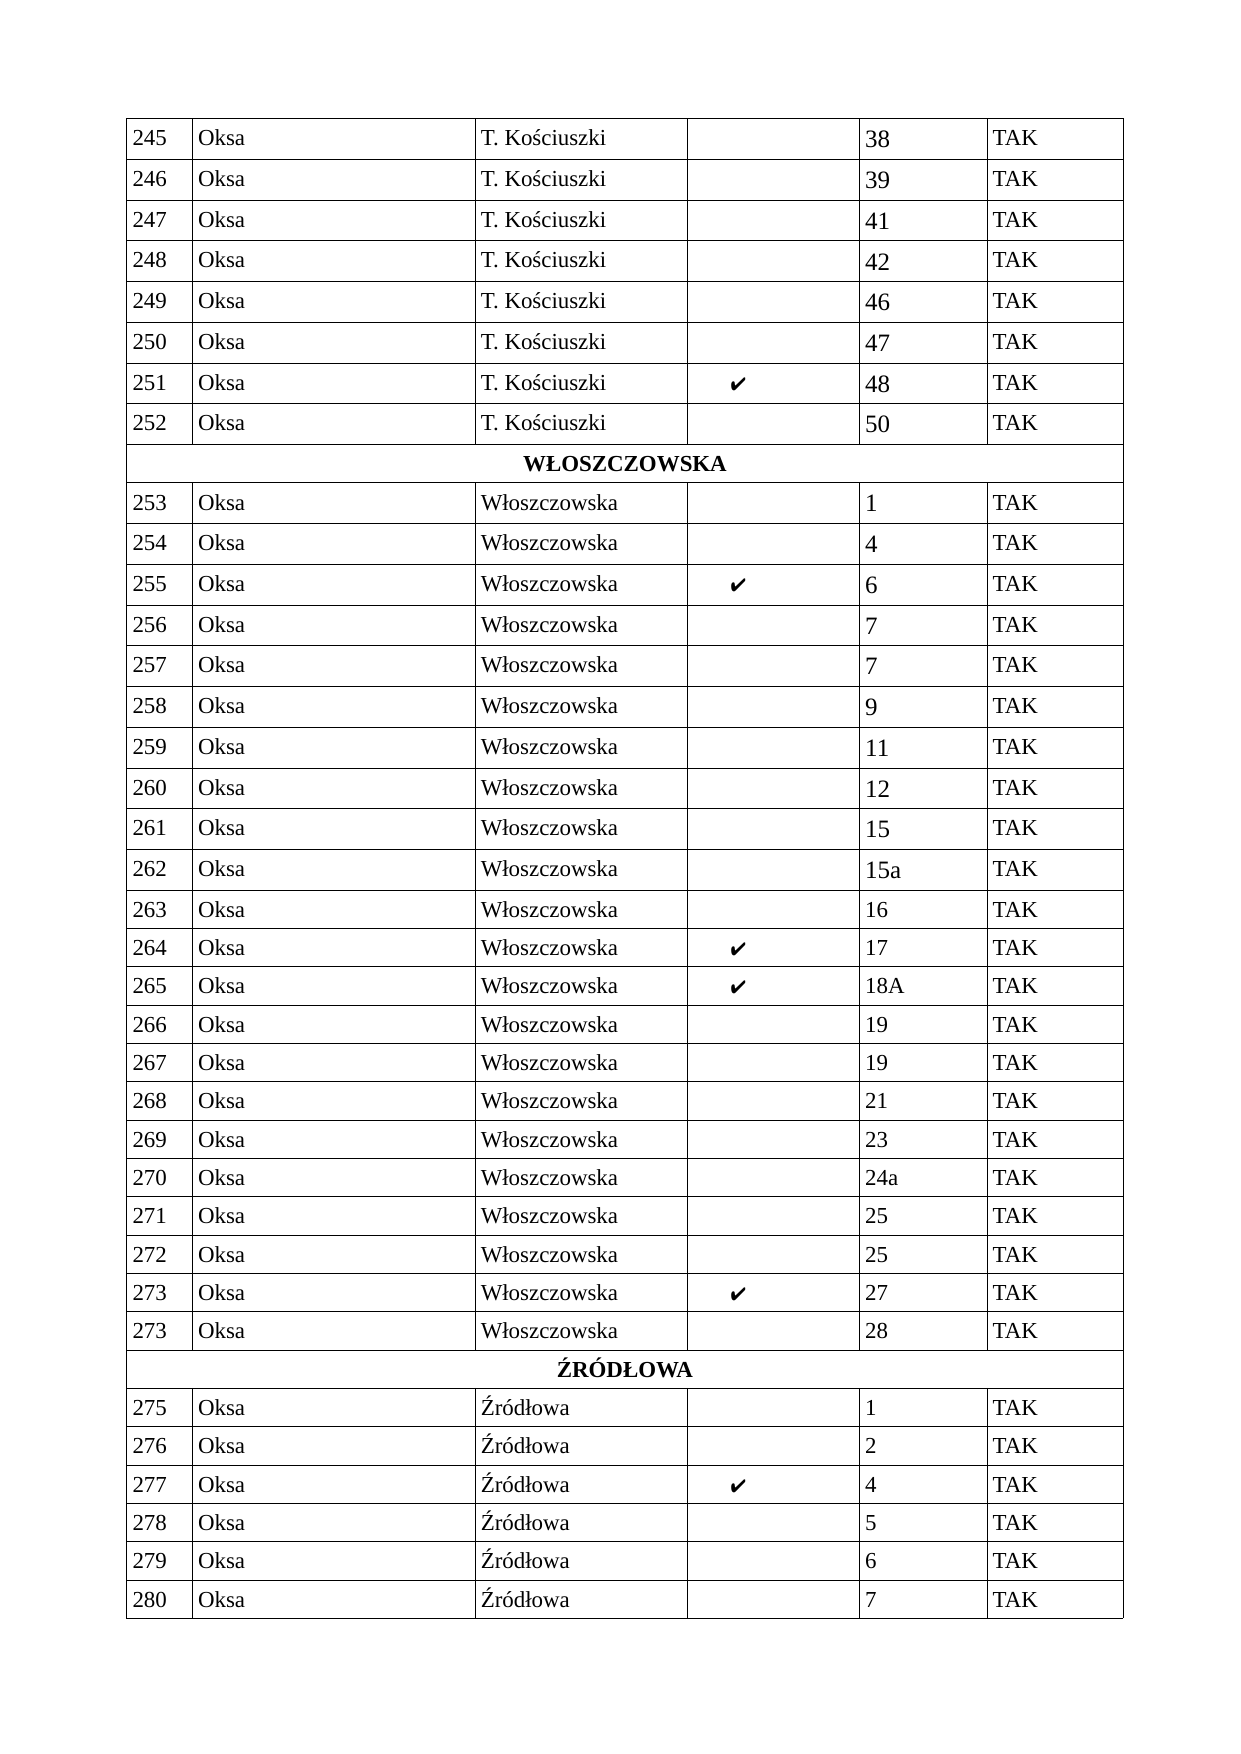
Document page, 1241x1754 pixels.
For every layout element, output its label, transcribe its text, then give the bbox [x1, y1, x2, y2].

table_cell [688, 929, 859, 966]
table_cell TAK [988, 1274, 1123, 1311]
table_cell Oksa [193, 1504, 475, 1541]
table_cell 273 [127, 1274, 192, 1311]
table_cell [688, 160, 859, 199]
table_cell 263 [127, 891, 192, 928]
table_cell Oksa [193, 1312, 475, 1349]
table_cell Oksa [193, 119, 475, 159]
table_cell 46 [860, 282, 987, 322]
table_cell [688, 1427, 859, 1464]
table_cell 42 [860, 241, 987, 281]
table_cell TAK [988, 1542, 1123, 1579]
table_cell T. Kościuszki [476, 323, 687, 362]
table_cell 6 [860, 1542, 987, 1579]
table_cell 259 [127, 728, 192, 767]
table_cell Oksa [193, 809, 475, 849]
table_cell Oksa [193, 1121, 475, 1158]
table_cell TAK [988, 687, 1123, 727]
table_cell TAK [988, 201, 1123, 240]
table_cell 25 [860, 1236, 987, 1273]
table_cell T. Kościuszki [476, 241, 687, 281]
table_cell TAK [988, 1581, 1123, 1618]
table_cell 17 [860, 929, 987, 966]
table_cell Włoszczowska [476, 646, 687, 686]
table_cell Oksa [193, 929, 475, 966]
table_cell TAK [988, 850, 1123, 889]
table_cell 250 [127, 323, 192, 362]
table_cell Oksa [193, 967, 475, 1004]
table_cell [688, 282, 859, 322]
table_cell 6 [860, 565, 987, 604]
table_cell T. Kościuszki [476, 160, 687, 199]
table_cell Oksa [193, 1082, 475, 1119]
table_cell 264 [127, 929, 192, 966]
table_cell 7 [860, 1581, 987, 1618]
table_cell 27 [860, 1274, 987, 1311]
table_cell Oksa [193, 1581, 475, 1618]
table_cell 1 [860, 1389, 987, 1426]
table_cell 280 [127, 1581, 192, 1618]
table_cell Włoszczowska [476, 1312, 687, 1349]
table_cell Włoszczowska [476, 769, 687, 808]
table_cell 16 [860, 891, 987, 928]
table_cell 9 [860, 687, 987, 727]
table_cell TAK [988, 404, 1123, 444]
table_cell 262 [127, 850, 192, 889]
table_cell Włoszczowska [476, 565, 687, 604]
table_cell 251 [127, 364, 192, 403]
table_cell Włoszczowska [476, 687, 687, 727]
table_cell Oksa [193, 282, 475, 322]
table_cell Włoszczowska [476, 1274, 687, 1311]
table_cell TAK [988, 606, 1123, 645]
table_cell [688, 404, 859, 444]
table_cell Oksa [193, 891, 475, 928]
table_cell Włoszczowska [476, 850, 687, 889]
table_cell Oksa [193, 565, 475, 604]
table_cell 15 [860, 809, 987, 849]
table_cell [688, 687, 859, 727]
table_cell 28 [860, 1312, 987, 1349]
table_cell 21 [860, 1082, 987, 1119]
table_cell [688, 1389, 859, 1426]
table_cell [688, 483, 859, 523]
table_cell Oksa [193, 1236, 475, 1273]
table_cell Źródłowa [476, 1581, 687, 1618]
table_cell Włoszczowska [476, 1082, 687, 1119]
table_cell TAK [988, 1236, 1123, 1273]
table_cell Włoszczowska [476, 1121, 687, 1158]
table_cell Oksa [193, 1159, 475, 1196]
table_cell Oksa [193, 323, 475, 362]
table_cell 4 [860, 524, 987, 564]
table_cell Oksa [193, 1389, 475, 1426]
table_cell Oksa [193, 728, 475, 767]
table_cell [688, 728, 859, 767]
table_cell 267 [127, 1044, 192, 1081]
table_cell [688, 119, 859, 159]
table_cell TAK [988, 524, 1123, 564]
table_cell 261 [127, 809, 192, 849]
table_cell Włoszczowska [476, 606, 687, 645]
table_cell Oksa [193, 241, 475, 281]
table_cell Włoszczowska [476, 728, 687, 767]
table_cell 247 [127, 201, 192, 240]
table_cell 18A [860, 967, 987, 1004]
table_cell [688, 364, 859, 403]
table_cell Włoszczowska [476, 483, 687, 523]
table_cell Oksa [193, 687, 475, 727]
table_cell TAK [988, 646, 1123, 686]
table_cell 47 [860, 323, 987, 362]
table_cell TAK [988, 1082, 1123, 1119]
table_cell 12 [860, 769, 987, 808]
table_cell T. Kościuszki [476, 282, 687, 322]
table_cell 268 [127, 1082, 192, 1119]
table_cell 48 [860, 364, 987, 403]
table_cell Oksa [193, 404, 475, 444]
table_cell Oksa [193, 1044, 475, 1081]
table_cell 248 [127, 241, 192, 281]
table_cell 254 [127, 524, 192, 564]
table_cell TAK [988, 565, 1123, 604]
table_cell Włoszczowska [476, 967, 687, 1004]
table_cell [688, 1006, 859, 1043]
table_cell TAK [988, 241, 1123, 281]
table_cell 252 [127, 404, 192, 444]
table_cell TAK [988, 769, 1123, 808]
table_cell 245 [127, 119, 192, 159]
table_cell TAK [988, 1006, 1123, 1043]
table_cell Włoszczowska [476, 1236, 687, 1273]
table_cell Oksa [193, 201, 475, 240]
table_cell Włoszczowska [476, 809, 687, 849]
table_cell TAK [988, 728, 1123, 767]
table_cell TAK [988, 119, 1123, 159]
table_cell Źródłowa [476, 1504, 687, 1541]
table_cell 1 [860, 483, 987, 523]
table_cell Oksa [193, 850, 475, 889]
table_cell 260 [127, 769, 192, 808]
table_cell WŁOSZCZOWSKA [127, 445, 1123, 482]
table_cell Oksa [193, 1274, 475, 1311]
table_cell [688, 1504, 859, 1541]
table_cell 279 [127, 1542, 192, 1579]
table_cell [688, 1159, 859, 1196]
table_cell TAK [988, 1044, 1123, 1081]
table_cell TAK [988, 891, 1123, 928]
table_cell Źródłowa [476, 1466, 687, 1503]
table_cell Oksa [193, 769, 475, 808]
table_cell 50 [860, 404, 987, 444]
table_cell [688, 606, 859, 645]
table_cell TAK [988, 1504, 1123, 1541]
table_cell 38 [860, 119, 987, 159]
table_cell [688, 1466, 859, 1503]
table_cell 271 [127, 1197, 192, 1234]
table_cell 265 [127, 967, 192, 1004]
table_cell 11 [860, 728, 987, 767]
table_cell [688, 1581, 859, 1618]
table_cell Źródłowa [476, 1427, 687, 1464]
table_cell Oksa [193, 1197, 475, 1234]
table_cell [688, 967, 859, 1004]
table_cell [688, 809, 859, 849]
table_cell [688, 1312, 859, 1349]
table_cell 255 [127, 565, 192, 604]
table_cell 24a [860, 1159, 987, 1196]
table_cell [688, 1044, 859, 1081]
table_cell Oksa [193, 1466, 475, 1503]
table_cell 249 [127, 282, 192, 322]
table_cell 19 [860, 1044, 987, 1081]
table_cell Oksa [193, 1542, 475, 1579]
table_cell T. Kościuszki [476, 119, 687, 159]
table_cell 253 [127, 483, 192, 523]
table_cell T. Kościuszki [476, 404, 687, 444]
table_cell TAK [988, 483, 1123, 523]
table_cell [688, 891, 859, 928]
table_cell Oksa [193, 160, 475, 199]
table_cell [688, 241, 859, 281]
table_cell Źródłowa [476, 1542, 687, 1579]
table_cell Włoszczowska [476, 929, 687, 966]
table_cell Oksa [193, 524, 475, 564]
table_cell Włoszczowska [476, 891, 687, 928]
table_cell TAK [988, 929, 1123, 966]
table_cell 276 [127, 1427, 192, 1464]
table_cell [688, 323, 859, 362]
table_cell [688, 524, 859, 564]
table_cell ŹRÓDŁOWA [127, 1351, 1123, 1388]
table_cell 257 [127, 646, 192, 686]
table_cell T. Kościuszki [476, 364, 687, 403]
table_cell 266 [127, 1006, 192, 1043]
table_cell Źródłowa [476, 1389, 687, 1426]
table_cell Oksa [193, 483, 475, 523]
table_cell [688, 769, 859, 808]
table_cell 15a [860, 850, 987, 889]
table_cell Oksa [193, 646, 475, 686]
table_cell Włoszczowska [476, 1159, 687, 1196]
table_cell [688, 1236, 859, 1273]
table_cell TAK [988, 323, 1123, 362]
table_cell 275 [127, 1389, 192, 1426]
table_cell 4 [860, 1466, 987, 1503]
table_cell 277 [127, 1466, 192, 1503]
table_cell 2 [860, 1427, 987, 1464]
table_cell [688, 565, 859, 604]
table_cell Oksa [193, 364, 475, 403]
table_cell Włoszczowska [476, 524, 687, 564]
table_cell 246 [127, 160, 192, 199]
table_cell TAK [988, 809, 1123, 849]
table_cell 39 [860, 160, 987, 199]
table_cell 19 [860, 1006, 987, 1043]
table_cell TAK [988, 1427, 1123, 1464]
table_cell TAK [988, 967, 1123, 1004]
table_cell 269 [127, 1121, 192, 1158]
table_cell 5 [860, 1504, 987, 1541]
table_cell Włoszczowska [476, 1006, 687, 1043]
table_cell 273 [127, 1312, 192, 1349]
table_cell TAK [988, 1466, 1123, 1503]
table_cell TAK [988, 1312, 1123, 1349]
table_cell 7 [860, 606, 987, 645]
table_cell 7 [860, 646, 987, 686]
table_cell Włoszczowska [476, 1044, 687, 1081]
table_cell 41 [860, 201, 987, 240]
table_cell T. Kościuszki [476, 201, 687, 240]
table_cell 23 [860, 1121, 987, 1158]
table_cell [688, 646, 859, 686]
table_cell Oksa [193, 1427, 475, 1464]
table_cell [688, 1274, 859, 1311]
table_cell TAK [988, 1159, 1123, 1196]
table_cell Oksa [193, 1006, 475, 1043]
table_cell [688, 201, 859, 240]
table_cell [688, 1542, 859, 1579]
table_cell TAK [988, 160, 1123, 199]
table_cell [688, 1197, 859, 1234]
table_cell Oksa [193, 606, 475, 645]
table_cell 256 [127, 606, 192, 645]
table_cell TAK [988, 1121, 1123, 1158]
table_cell TAK [988, 364, 1123, 403]
table_cell 278 [127, 1504, 192, 1541]
table_cell TAK [988, 1197, 1123, 1234]
table_cell Włoszczowska [476, 1197, 687, 1234]
table_cell TAK [988, 282, 1123, 322]
table_cell [688, 850, 859, 889]
table_cell 270 [127, 1159, 192, 1196]
table_cell 25 [860, 1197, 987, 1234]
table_cell 258 [127, 687, 192, 727]
table_cell [688, 1121, 859, 1158]
table_cell 272 [127, 1236, 192, 1273]
table_cell TAK [988, 1389, 1123, 1426]
table_cell [688, 1082, 859, 1119]
